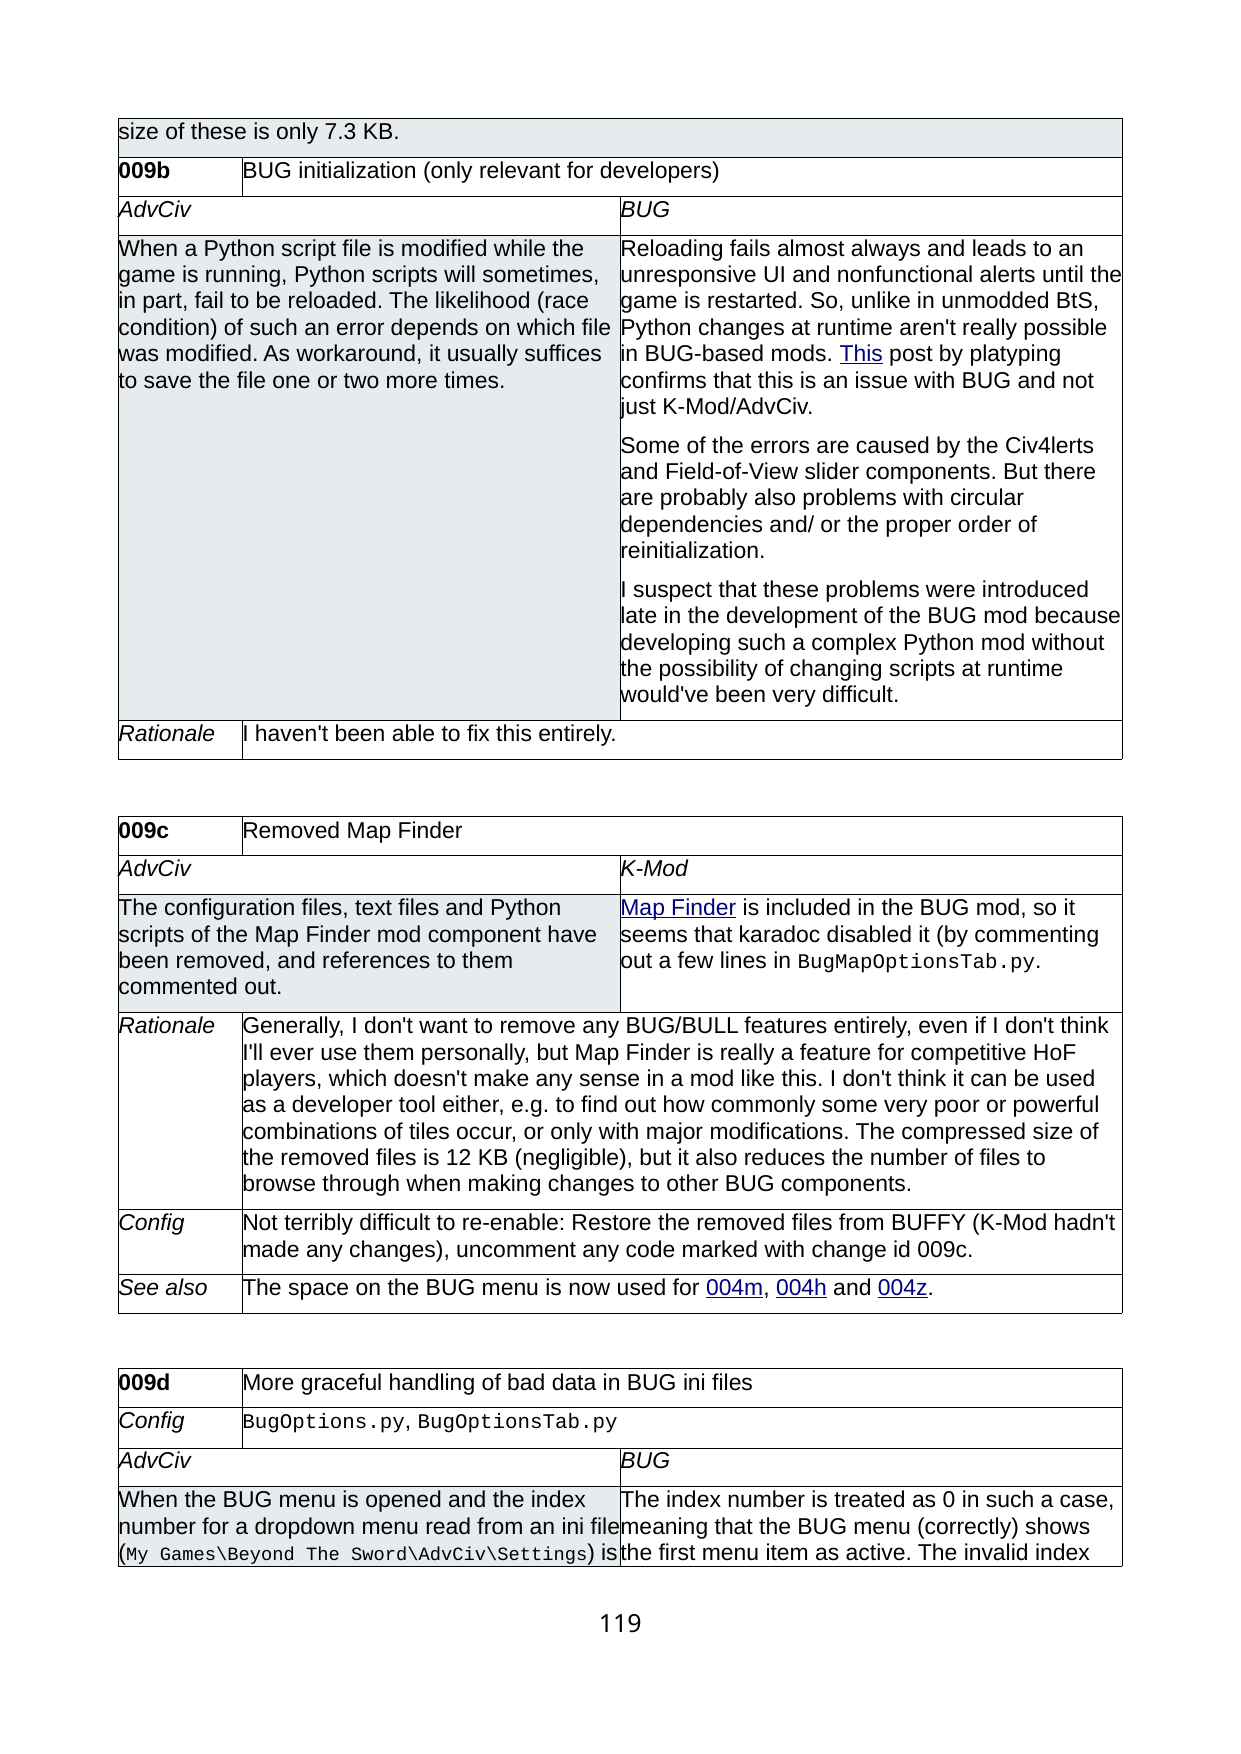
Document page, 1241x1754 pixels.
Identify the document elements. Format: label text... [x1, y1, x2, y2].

table_header 009d [119, 1369, 242, 1407]
table_cell Rationale [119, 721, 242, 759]
table_cell BUG initialization (only relevant for developers) [243, 158, 1122, 196]
table_cell K-Mod [621, 856, 1122, 894]
table_cell BugOptions.py, BugOptionsTab.py [243, 1408, 1122, 1447]
table_cell 009b [119, 158, 242, 196]
table_cell Config [119, 1210, 242, 1274]
table_cell Rationale [119, 1013, 242, 1209]
table_cell I haven't been able to fix this entirely. [243, 721, 1122, 759]
table_cell When a Python script file is modified while the game is running, Python scripts will sometimes, in part, fail to be reloaded. The likelihood (race condition) of such an error depends on which file was modified. As workaround, it usually suffices to save the file one or two more times. [119, 236, 620, 720]
table_cell When the BUG menu is opened and the index number for a dropdown menu read from an ini file (My Games\Beyond The Sword\AdvCiv\Settings) is [119, 1487, 620, 1566]
table_cell AdvCiv [119, 856, 620, 894]
table_header More graceful handling of bad data in BUG ini files [243, 1369, 1122, 1407]
table_cell Reloading fails almost always and leads to an unresponsive UI and nonfunctional alerts until the game is restarted. So, unlike in unmodded BtS, Python changes at runtime aren't really possible in BUG-based mods. This post by platyping confirms that this is an issue with BUG and not just K-Mod/AdvCiv. Some of the errors are caused by the Civ4lerts and Field-of-View slider components. But there are probably also problems with circular dependencies and/ or the proper order of reinitialization. I suspect that these problems were introduced late in the development of the BUG mod because developing such a complex Python mod without the possibility of changing scripts at runtime would've been very difficult. [621, 236, 1122, 720]
table_cell BUG [621, 197, 1122, 235]
table_cell Not terribly difficult to re-enable: Restore the removed files from BUFFY (K-Mod hadn't made any changes), uncomment any code marked with change id 009c. [243, 1210, 1122, 1274]
table_cell size of these is only 7.3 KB. [119, 119, 1122, 157]
table_cell Config [119, 1408, 242, 1447]
table_cell BUG [621, 1449, 1122, 1486]
table_header Removed Map Finder [243, 817, 1122, 855]
table_cell AdvCiv [119, 1449, 620, 1486]
table_cell The space on the BUG menu is now used for 004m, 004h and 004z. [243, 1275, 1122, 1313]
table_cell The index number is treated as 0 in such a case, meaning that the BUG menu (correctly) shows the first menu item as active. The invalid index [621, 1487, 1122, 1566]
table_cell Map Finder is included in the BUG mod, so it seems that karadoc disabled it (by commenting out a few lines in BugMapOptionsTab.py. [621, 895, 1122, 1012]
table_cell The configuration files, text files and Python scripts of the Map Finder mod component have been removed, and references to them commented out. [119, 895, 620, 1012]
table_cell See also [119, 1275, 242, 1313]
table_cell AdvCiv [119, 197, 620, 235]
table_header 009c [119, 817, 242, 855]
table_cell Generally, I don't want to remove any BUG/BULL features entirely, even if I don't think I'll ever use them personally, but Map Finder is really a feature for competitive HoF players, which doesn't make any sense in a mod like this. I don't think it can be used as a developer tool either, e.g. to find out how commonly some very poor or powerful combinations of tiles occur, or only with major modifications. The compressed size of the removed files is 12 KB (negligible), but it also reduces the number of files to browse through when making changes to other BUG components. [243, 1013, 1122, 1209]
